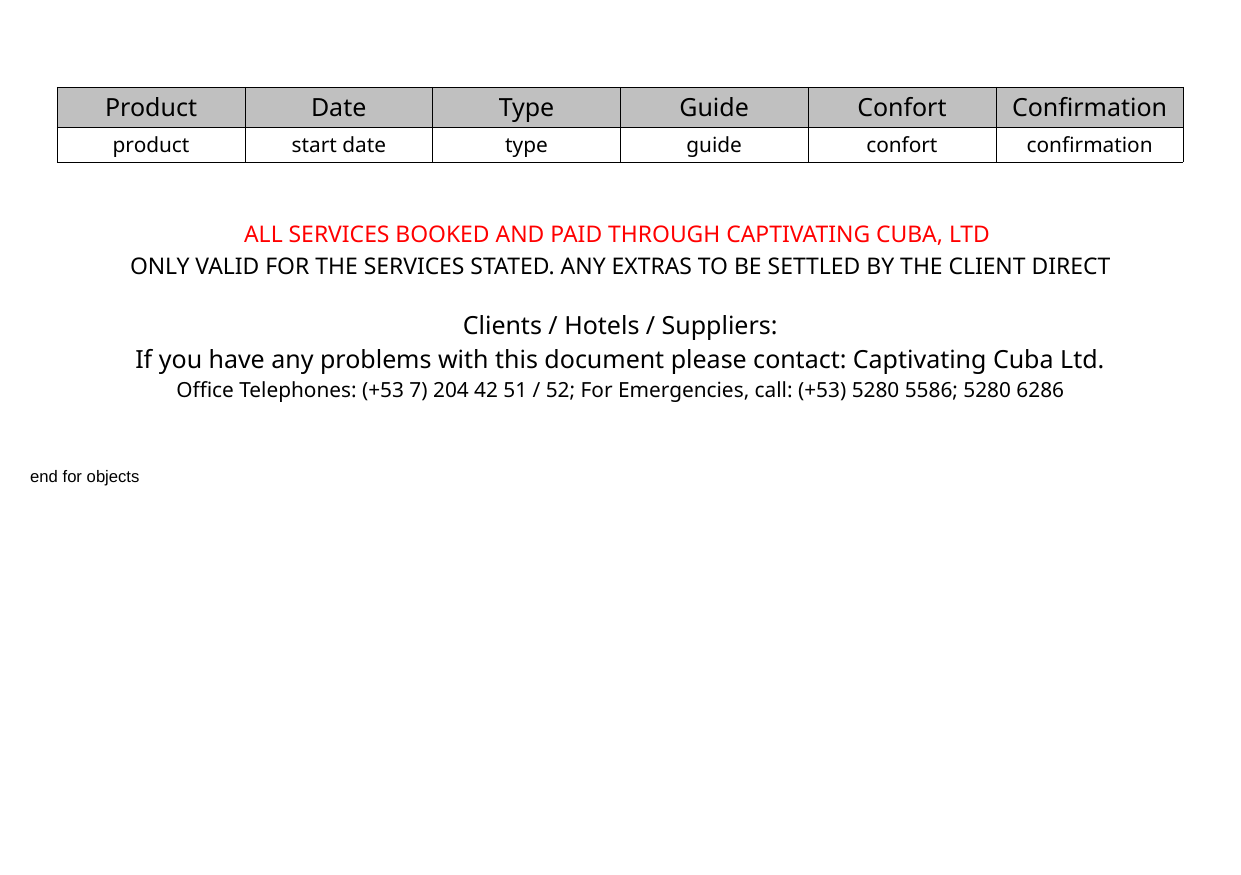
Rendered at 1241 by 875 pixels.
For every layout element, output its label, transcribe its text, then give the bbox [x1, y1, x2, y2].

table_header ALL SERVICES BOOKED AND PAID THROUGH CAPTIVATING CUBA, LTD ONLY VALID FOR THE SERVICES STATED. ANY EXTRAS TO BE SETTLED BY THE CLIENT DIRECT Clients / Hotels / Suppliers: If you have any problems with this document please contact: Captivating Cuba Ltd. Office Telephones: (+53 7) 204 42 51 / 52; For Emergencies, call: (+53) 5280 5586; 5280 6286 [30, 30, 1210, 466]
table_cell type [433, 128, 620, 162]
table_header Guide [621, 88, 808, 127]
table_cell confirmation [997, 128, 1183, 162]
table_header Confirmation [997, 88, 1183, 127]
table_header Product [58, 88, 245, 127]
table_cell confort [809, 128, 996, 162]
table_cell start date [246, 128, 432, 162]
table_header Date [246, 88, 432, 127]
table_header Confort [809, 88, 996, 127]
text end for objects [30, 466, 1210, 486]
table_cell guide [621, 128, 808, 162]
table_cell product [58, 128, 245, 162]
table_header Type [433, 88, 620, 127]
